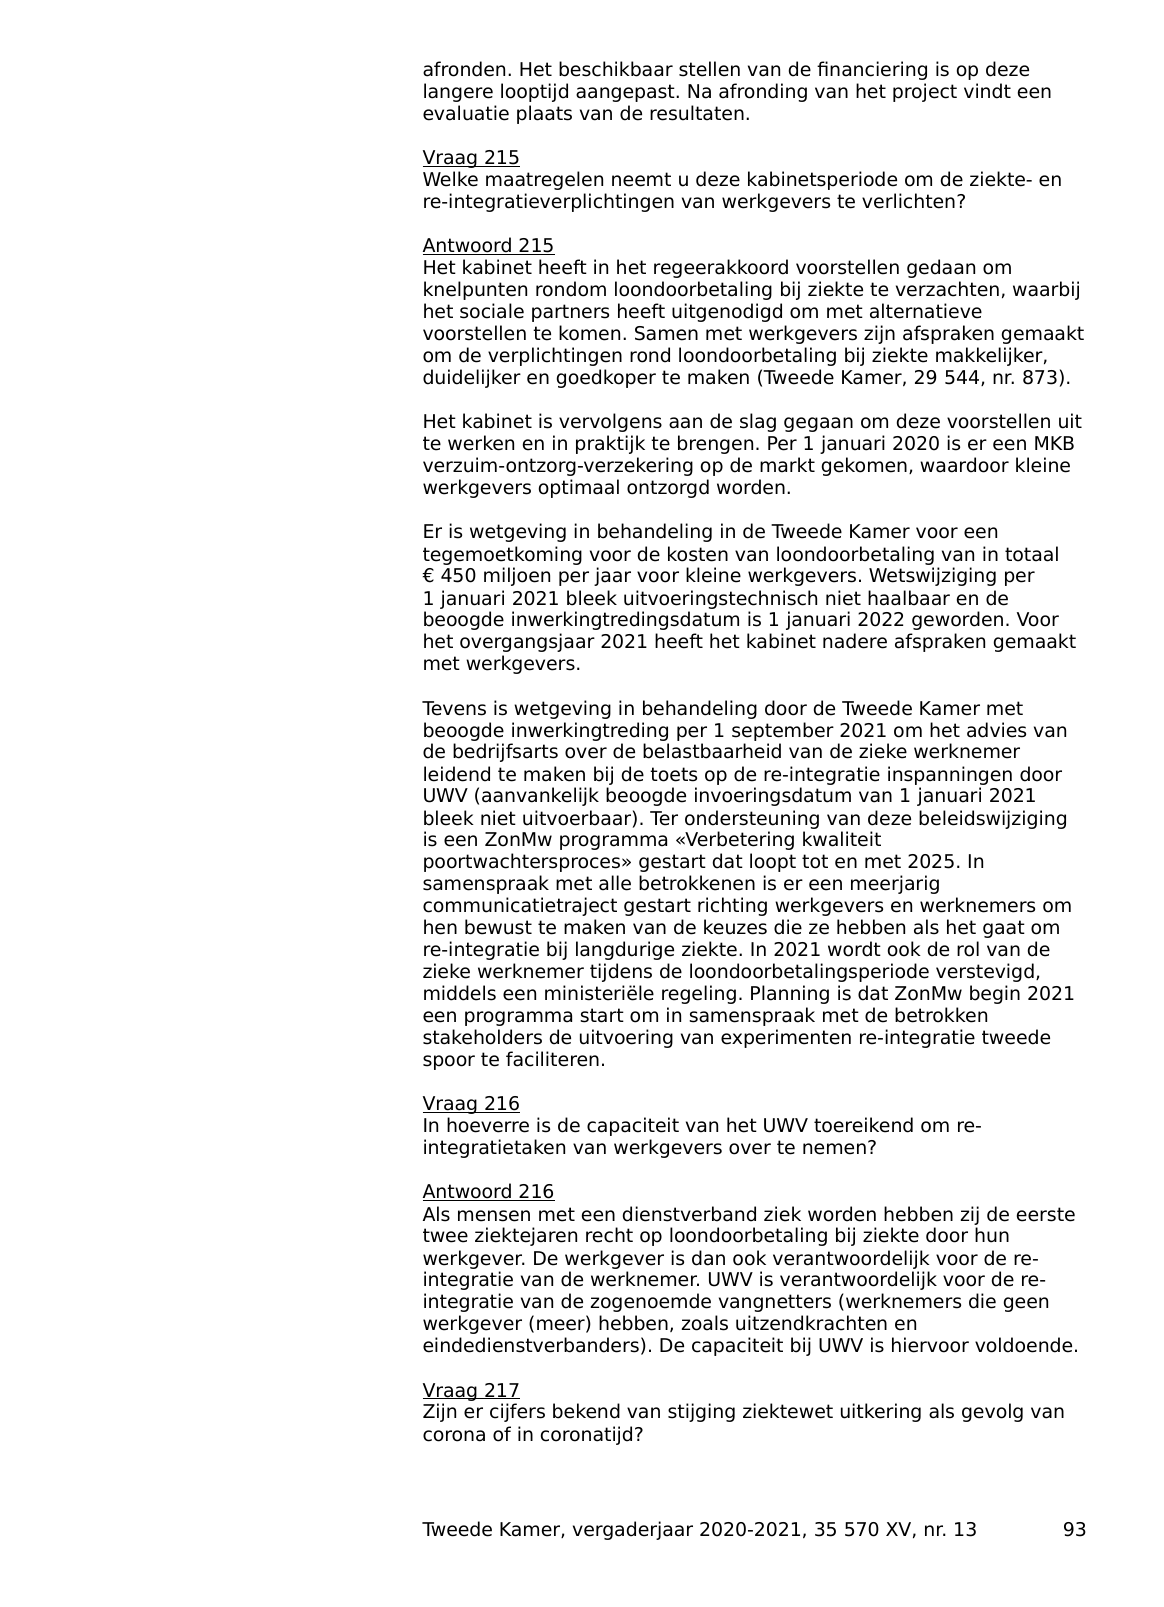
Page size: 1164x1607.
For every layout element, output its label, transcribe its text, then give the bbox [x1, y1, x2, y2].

text Tevens is wetgeving in behandeling door de Tweede Kamer met beoogde inwerkingtreding per 1 september 2021 om het advies van de bedrijfsarts over de belastbaarheid van de zieke werknemer leidend te maken bij de toets op de re-integratie inspanningen door UWV (aanvankelijk beoogde invoeringsdatum van 1 januari 2021 bleek niet uitvoerbaar). Ter ondersteuning van deze beleidswijziging is een ZonMw programma «Verbetering kwaliteit poortwachtersproces» gestart dat loopt tot en met 2025. In samenspraak met alle betrokkenen is er een meerjarig communicatietraject gestart richting werkgevers en werknemers om hen bewust te maken van de keuzes die ze hebben als het gaat om re-integratie bij langdurige ziekte. In 2021 wordt ook de rol van de zieke werknemer tijdens de loondoorbetalingsperiode verstevigd, middels een ministeriële regeling. Planning is dat ZonMw begin 2021 een programma start om in samenspraak met de betrokken stakeholders de uitvoering van experimenten re-integratie tweede spoor te faciliteren. [422, 697, 1087, 1071]
text afronden. Het beschikbaar stellen van de financiering is op deze langere looptijd aangepast. Na afronding van het project vindt een evaluatie plaats van de resultaten. [422, 59, 1087, 125]
text Zijn er cijfers bekend van stijging ziektewet uitkering als gevolg van corona of in coronatijd? [422, 1401, 1087, 1445]
text Als mensen met een dienstverband ziek worden hebben zij de eerste twee ziektejaren recht op loondoorbetaling bij ziekte door hun werkgever. De werkgever is dan ook verantwoordelijk voor de re-integratie van de werknemer. UWV is verantwoordelijk voor de re-integratie van de zogenoemde vangnetters (werknemers die geen werkgever (meer) hebben, zoals uitzendkrachten en eindedienstverbanders). De capaciteit bij UWV is hiervoor voldoende. [422, 1203, 1087, 1357]
text Het kabinet heeft in het regeerakkoord voorstellen gedaan om knelpunten rondom loondoorbetaling bij ziekte te verzachten, waarbij het sociale partners heeft uitgenodigd om met alternatieve voorstellen te komen. Samen met werkgevers zijn afspraken gemaakt om de verplichtingen rond loondoorbetaling bij ziekte makkelijker, duidelijker en goedkoper te maken (Tweede Kamer, 29 544, nr. 873). [422, 257, 1087, 389]
text Vraag 217 [422, 1379, 1087, 1401]
text Vraag 215 [422, 147, 1087, 169]
text Er is wetgeving in behandeling in de Tweede Kamer voor een tegemoetkoming voor de kosten van loondoorbetaling van in totaal € 450 miljoen per jaar voor kleine werkgevers. Wetswijziging per 1 januari 2021 bleek uitvoeringstechnisch niet haalbaar en de beoogde inwerkingtredingsdatum is 1 januari 2022 geworden. Voor het overgangsjaar 2021 heeft het kabinet nadere afspraken gemaakt met werkgevers. [422, 521, 1087, 675]
text Antwoord 216 [422, 1181, 1087, 1203]
text Welke maatregelen neemt u deze kabinetsperiode om de ziekte- en re-integratieverplichtingen van werkgevers te verlichten? [422, 169, 1087, 213]
text In hoeverre is de capaciteit van het UWV toereikend om re-integratietaken van werkgevers over te nemen? [422, 1115, 1087, 1159]
text Het kabinet is vervolgens aan de slag gegaan om deze voorstellen uit te werken en in praktijk te brengen. Per 1 januari 2020 is er een MKB verzuim-ontzorg-verzekering op de markt gekomen, waardoor kleine werkgevers optimaal ontzorgd worden. [422, 411, 1087, 499]
text Antwoord 215 [422, 235, 1087, 257]
text Vraag 216 [422, 1093, 1087, 1115]
